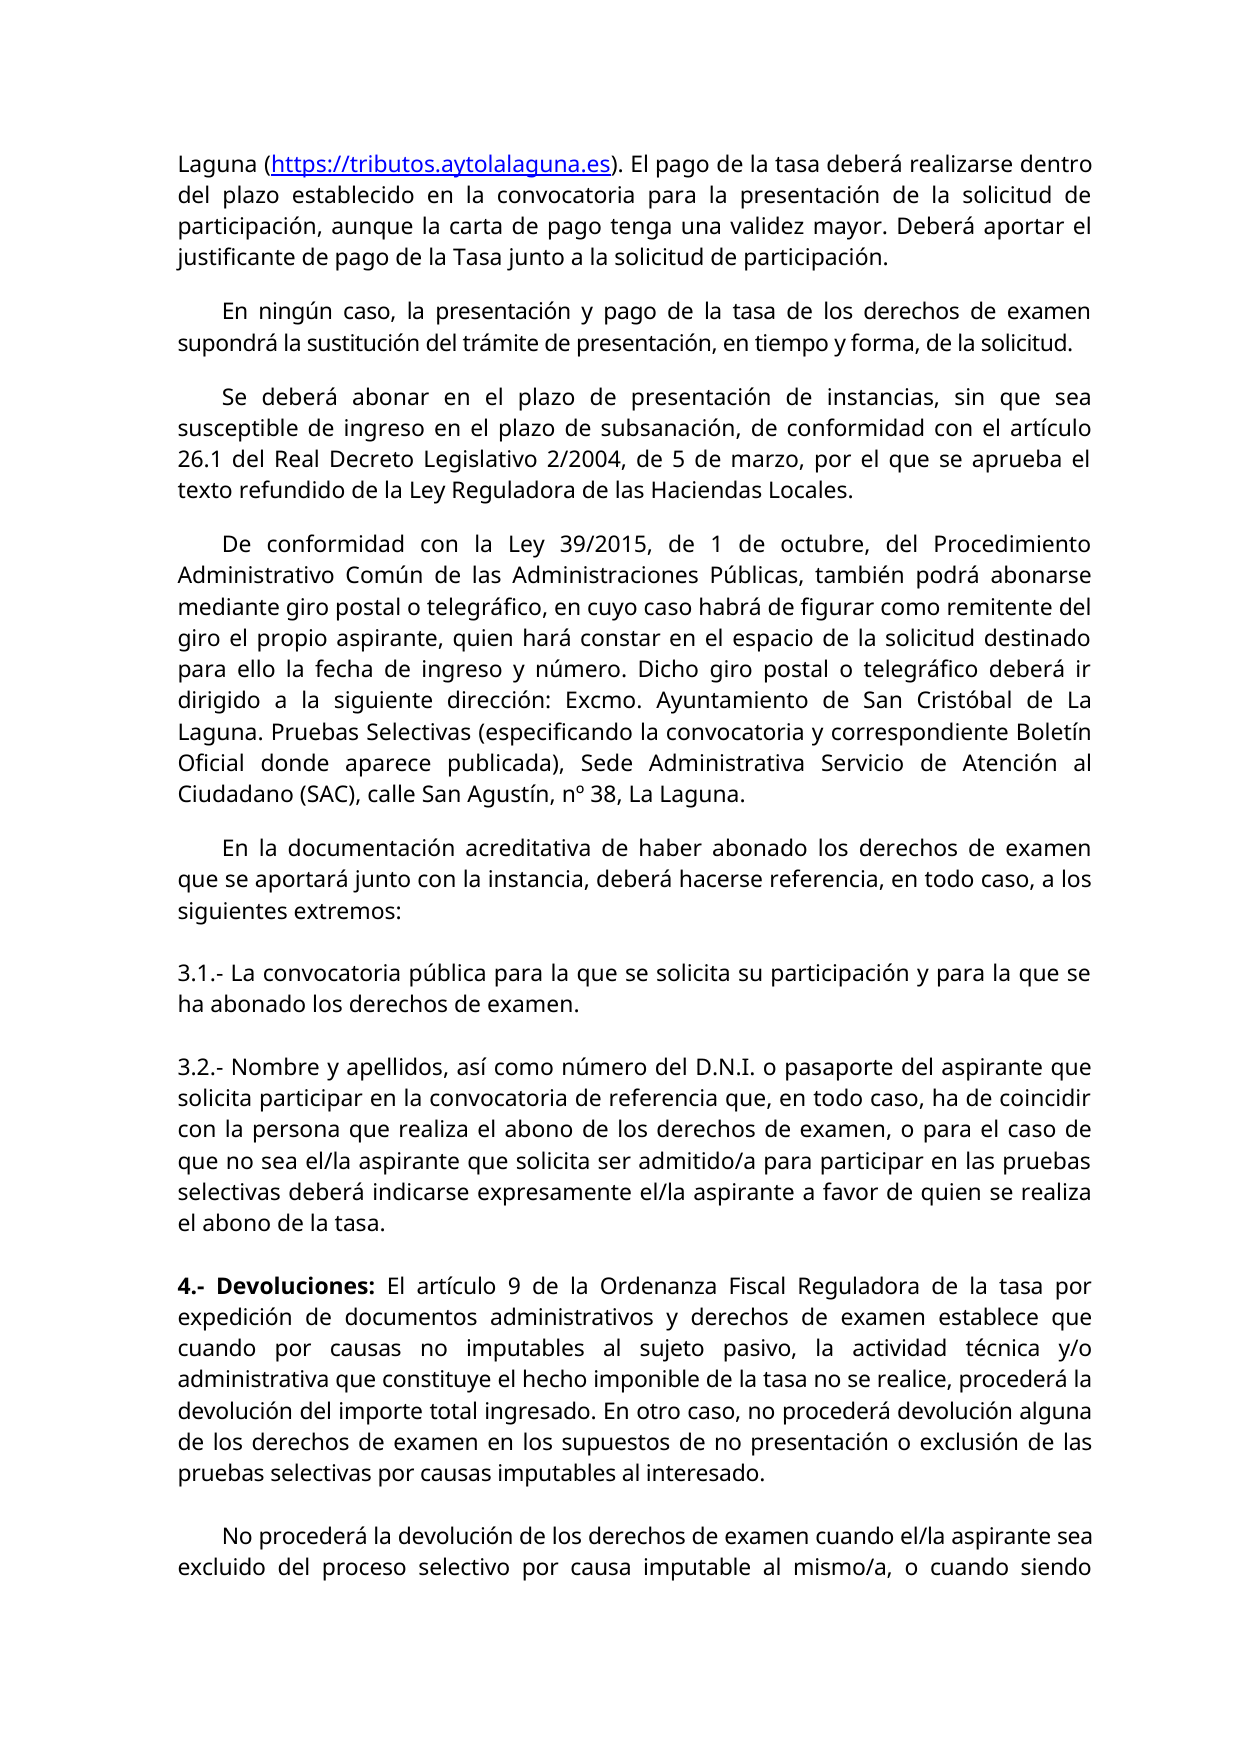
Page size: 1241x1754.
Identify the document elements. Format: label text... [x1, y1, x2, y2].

text 4.- Devoluciones: El artículo 9 de la Ordenanza Fiscal Reguladora de la tasa por expedición de documentos administrativos y derechos de examen establece que cuando por causas no imputables al sujeto pasivo, la actividad técnica y/o administrativa que constituye el hecho imponible de la tasa no se realice, procederá la devolución del importe total ingresado. En otro caso, no procederá devolución alguna de los derechos de examen en los supuestos de no presentación o exclusión de las pruebas selectivas por causas imputables al interesado. [177, 1270, 1093, 1488]
text 3.1.- La convocatoria pública para la que se solicita su participación y para la que se ha abonado los derechos de examen. [177, 957, 1093, 1020]
text No procederá la devolución de los derechos de examen cuando el/la aspirante sea excluido del proceso selectivo por causa imputable al mismo/a, o cuando siendo [177, 1520, 1093, 1582]
text En ningún caso, la presentación y pago de la tasa de los derechos de examen supondrá la sustitución del trámite de presentación, en tiempo y forma, de la solicitud. [177, 295, 1093, 358]
text Laguna (https://tributos.aytolalaguna.es). El pago de la tasa deberá realizarse dentro del plazo establecido en la convocatoria para la presentación de la solicitud de participación, aunque la carta de pago tenga una validez mayor. Deberá aportar el justificante de pago de la Tasa junto a la solicitud de participación. [177, 148, 1093, 273]
text En la documentación acreditativa de haber abonado los derechos de examen que se aportará junto con la instancia, deberá hacerse referencia, en todo caso, a los siguientes extremos: [177, 832, 1093, 926]
text De conformidad con la Ley 39/2015, de 1 de octubre, del Procedimiento Administrativo Común de las Administraciones Públicas, también podrá abonarse mediante giro postal o telegráfico, en cuyo caso habrá de figurar como remitente del giro el propio aspirante, quien hará constar en el espacio de la solicitud destinado para ello la fecha de ingreso y número. Dicho giro postal o telegráfico deberá ir dirigido a la siguiente dirección: Excmo. Ayuntamiento de San Cristóbal de La Laguna. Pruebas Selectivas (especificando la convocatoria y correspondiente Boletín Oficial donde aparece publicada), Sede Administrativa Servicio de Atención al Ciudadano (SAC), calle San Agustín, nº 38, La Laguna. [177, 528, 1093, 809]
text 3.2.- Nombre y apellidos, así como número del D.N.I. o pasaporte del aspirante que solicita participar en la convocatoria de referencia que, en todo caso, ha de coincidir con la persona que realiza el abono de los derechos de examen, o para el caso de que no sea el/la aspirante que solicita ser admitido/a para participar en las pruebas selectivas deberá indicarse expresamente el/la aspirante a favor de quien se realiza el abono de la tasa. [177, 1051, 1093, 1238]
text Se deberá abonar en el plazo de presentación de instancias, sin que sea susceptible de ingreso en el plazo de subsanación, de conformidad con el artículo 26.1 del Real Decreto Legislativo 2/2004, de 5 de marzo, por el que se aprueba el texto refundido de la Ley Reguladora de las Haciendas Locales. [177, 381, 1093, 506]
